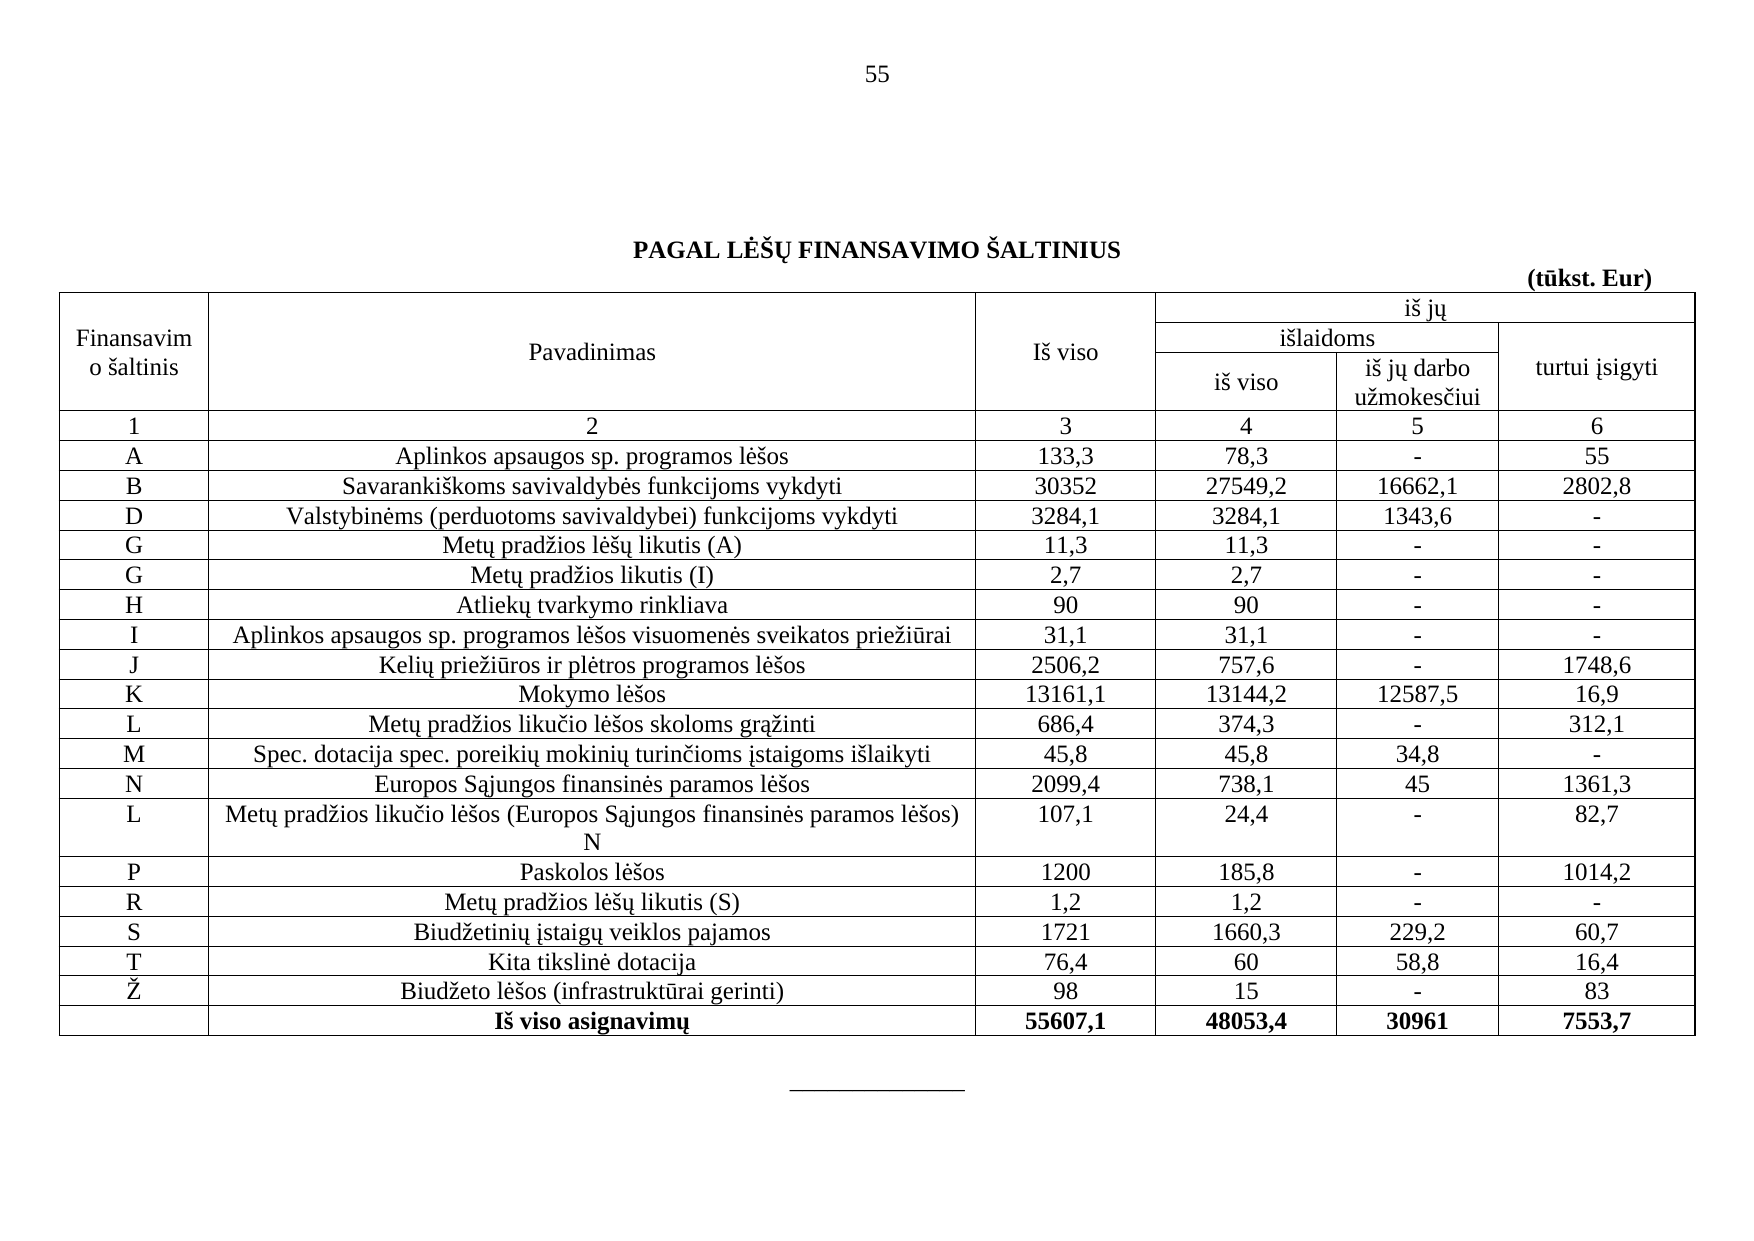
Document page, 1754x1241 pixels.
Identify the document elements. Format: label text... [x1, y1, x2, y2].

table_cell - [1337, 620, 1498, 649]
table_cell 133,3 [976, 441, 1155, 470]
table_cell - [1337, 976, 1498, 1005]
table_cell 1 [60, 411, 208, 440]
table_cell Biudžeto lėšos (infrastruktūrai gerinti) [209, 976, 975, 1005]
table_cell 45,8 [976, 739, 1155, 768]
table_cell A [60, 441, 208, 470]
table_cell 90 [1156, 590, 1336, 619]
table_cell J [60, 650, 208, 678]
table_cell 45,8 [1156, 739, 1336, 768]
table_cell Spec. dotacija spec. poreikių mokinių turinčioms įstaigoms išlaikyti [209, 739, 975, 768]
table_cell 16,4 [1499, 947, 1694, 975]
table_cell 45 [1337, 769, 1498, 798]
table_cell 1014,2 [1499, 857, 1694, 886]
table_header iš jų [1156, 293, 1694, 322]
table_cell 738,1 [1156, 769, 1336, 798]
table_cell Ž [60, 976, 208, 1005]
table_cell 27549,2 [1156, 471, 1336, 500]
table_cell 98 [976, 976, 1155, 1005]
table_cell 312,1 [1499, 709, 1694, 738]
table_cell - [1499, 531, 1694, 559]
table_cell - [1499, 501, 1694, 529]
table_cell - [1499, 560, 1694, 589]
table_cell - [1499, 590, 1694, 619]
table_cell G [60, 560, 208, 589]
table_header Pavadinimas [209, 293, 975, 410]
table_cell 31,1 [1156, 620, 1336, 649]
table_cell 1721 [976, 917, 1155, 946]
table_cell - [1499, 887, 1694, 916]
table_cell 107,1 [976, 799, 1155, 856]
table_cell 757,6 [1156, 650, 1336, 678]
table_cell 11,3 [1156, 531, 1336, 559]
table_cell 60,7 [1499, 917, 1694, 946]
table_cell I [60, 620, 208, 649]
table_cell 15 [1156, 976, 1336, 1005]
table_cell 1,2 [1156, 887, 1336, 916]
table_cell 3284,1 [1156, 501, 1336, 529]
table_cell - [1337, 441, 1498, 470]
table_cell 7553,7 [1499, 1006, 1694, 1035]
table_cell 1343,6 [1337, 501, 1498, 529]
table_cell H [60, 590, 208, 619]
table_header Finansavimo šaltinis [60, 293, 208, 410]
table_cell 48053,4 [1156, 1006, 1336, 1035]
table_cell L [60, 799, 208, 856]
table_cell 5 [1337, 411, 1498, 440]
table_cell 16662,1 [1337, 471, 1498, 500]
table_cell Metų pradžios likučio lėšos (Europos Sąjungos finansinės paramos lėšos) N [209, 799, 975, 856]
table_cell 83 [1499, 976, 1694, 1005]
table_cell T [60, 947, 208, 975]
table_cell 2099,4 [976, 769, 1155, 798]
table_cell 34,8 [1337, 739, 1498, 768]
table_cell 185,8 [1156, 857, 1336, 886]
table_cell 55607,1 [976, 1006, 1155, 1035]
table_cell 686,4 [976, 709, 1155, 738]
table_cell 1361,3 [1499, 769, 1694, 798]
text ______________ [59, 1065, 1695, 1093]
table_cell - [1337, 857, 1498, 886]
table_cell 2802,8 [1499, 471, 1694, 500]
table_cell D [60, 501, 208, 529]
table_cell iš viso [1156, 353, 1336, 410]
table_cell 6 [1499, 411, 1694, 440]
table_cell 2,7 [1156, 560, 1336, 589]
table_cell 30961 [1337, 1006, 1498, 1035]
table_cell Savarankiškoms savivaldybės funkcijoms vykdyti [209, 471, 975, 500]
table_cell 3284,1 [976, 501, 1155, 529]
table_cell 78,3 [1156, 441, 1336, 470]
table_cell N [60, 769, 208, 798]
table_cell 4 [1156, 411, 1336, 440]
table_cell P [60, 857, 208, 886]
table_header Iš viso [976, 293, 1155, 410]
table_cell 1200 [976, 857, 1155, 886]
table_cell R [60, 887, 208, 916]
table_cell - [1337, 709, 1498, 738]
table_cell S [60, 917, 208, 946]
table_cell - [1337, 887, 1498, 916]
table_cell Iš viso asignavimų [209, 1006, 975, 1035]
table_cell 2506,2 [976, 650, 1155, 678]
table_cell - [1337, 560, 1498, 589]
table_cell [60, 1006, 208, 1035]
table_cell 24,4 [1156, 799, 1336, 856]
table_cell Valstybinėms (perduotoms savivaldybei) funkcijoms vykdyti [209, 501, 975, 529]
table_cell - [1499, 620, 1694, 649]
table_cell - [1499, 739, 1694, 768]
text PAGAL LĖŠŲ FINANSAVIMO ŠALTINIUS [59, 235, 1695, 263]
table_cell Atliekų tvarkymo rinkliava [209, 590, 975, 619]
table_cell Kita tikslinė dotacija [209, 947, 975, 975]
table_cell Aplinkos apsaugos sp. programos lėšos visuomenės sveikatos priežiūrai [209, 620, 975, 649]
table_cell 90 [976, 590, 1155, 619]
table_cell 82,7 [1499, 799, 1694, 856]
table_cell 13144,2 [1156, 680, 1336, 708]
table_cell 13161,1 [976, 680, 1155, 708]
table_cell 12587,5 [1337, 680, 1498, 708]
table_cell G [60, 531, 208, 559]
table_cell 16,9 [1499, 680, 1694, 708]
table_cell - [1337, 650, 1498, 678]
table_cell 229,2 [1337, 917, 1498, 946]
table_cell 1660,3 [1156, 917, 1336, 946]
table_cell - [1337, 799, 1498, 856]
table_cell Biudžetinių įstaigų veiklos pajamos [209, 917, 975, 946]
table_cell Europos Sąjungos finansinės paramos lėšos [209, 769, 975, 798]
table_cell 1,2 [976, 887, 1155, 916]
table_cell turtui įsigyti [1499, 323, 1694, 410]
table_cell Aplinkos apsaugos sp. programos lėšos [209, 441, 975, 470]
table_cell K [60, 680, 208, 708]
table_cell 30352 [976, 471, 1155, 500]
table_cell Mokymo lėšos [209, 680, 975, 708]
table_cell išlaidoms [1156, 323, 1498, 352]
table_cell Paskolos lėšos [209, 857, 975, 886]
table_cell - [1337, 531, 1498, 559]
table_cell Metų pradžios likutis (I) [209, 560, 975, 589]
table_cell - [1337, 590, 1498, 619]
table_cell B [60, 471, 208, 500]
text (tūkst. Eur) [59, 263, 1695, 292]
table_cell Kelių priežiūros ir plėtros programos lėšos [209, 650, 975, 678]
table_cell Metų pradžios lėšų likutis (A) [209, 531, 975, 559]
table_cell 2,7 [976, 560, 1155, 589]
table_cell Metų pradžios lėšų likutis (S) [209, 887, 975, 916]
table_cell 55 [1499, 441, 1694, 470]
table_cell Metų pradžios likučio lėšos skoloms grąžinti [209, 709, 975, 738]
table_cell 31,1 [976, 620, 1155, 649]
table_cell 76,4 [976, 947, 1155, 975]
table_cell L [60, 709, 208, 738]
table_cell 374,3 [1156, 709, 1336, 738]
table_cell 58,8 [1337, 947, 1498, 975]
table_cell 11,3 [976, 531, 1155, 559]
table_cell iš jų darbo užmokesčiui [1337, 353, 1498, 410]
table_cell 60 [1156, 947, 1336, 975]
table_cell M [60, 739, 208, 768]
table_cell 2 [209, 411, 975, 440]
table_cell 3 [976, 411, 1155, 440]
table_cell 1748,6 [1499, 650, 1694, 678]
